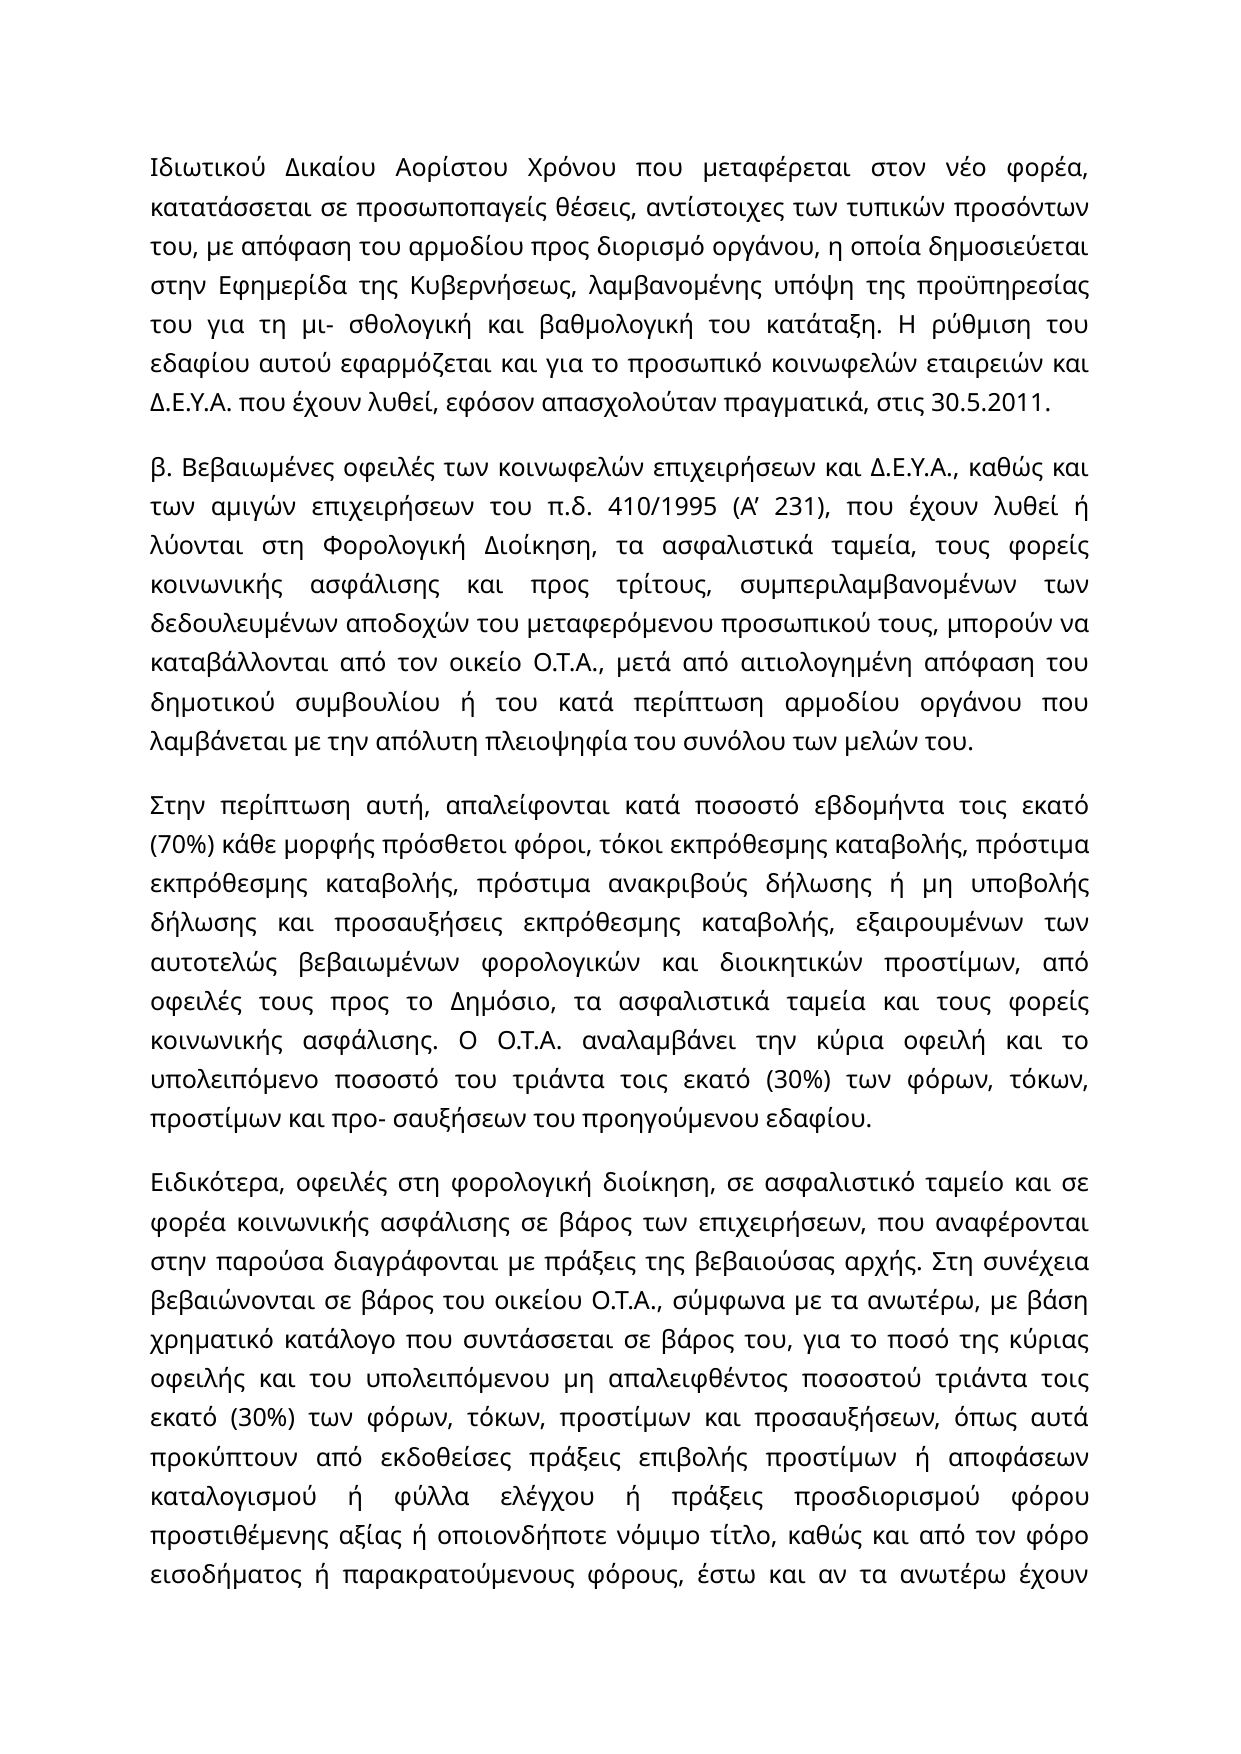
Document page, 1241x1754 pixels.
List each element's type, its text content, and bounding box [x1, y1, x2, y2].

text Στην περίπτωση αυτή, απαλείφονται κατά ποσοστό εβδομήντα τοις εκατό (70%) κάθε μορφής πρόσθετοι φόροι, τόκοι εκπρόθεσμης καταβολής, πρόστιμα εκπρόθεσμης καταβολής, πρόστιμα ανακριβούς δήλωσης ή μη υποβολής δήλωσης και προσαυξήσεις εκπρόθεσμης καταβολής, εξαιρουμένων των αυτοτελώς βεβαιωμένων φορολογικών και διοικητικών προστίμων, από οφειλές τους προς το Δημόσιο, τα ασφαλιστικά ταμεία και τους φορείς κοινωνικής ασφάλισης. Ο Ο.Τ.Α. αναλαμβάνει την κύρια οφειλή και το υπολειπόμενο ποσοστό του τριάντα τοις εκατό (30%) των φόρων, τόκων, προστίμων και προ- σαυξήσεων του προηγούμενου εδαφίου. [150, 787, 1090, 1135]
text Ιδιωτικού Δικαίου Αορίστου Χρόνου που μεταφέρεται στον νέο φορέα, κατατάσσεται σε προσωποπαγείς θέσεις, αντίστοιχες των τυπικών προσόντων του, με απόφαση του αρμοδίου προς διορισμό οργάνου, η οποία δημοσιεύεται στην Εφημερίδα της Κυβερνήσεως, λαμβανομένης υπόψη της προϋπηρεσίας του για τη μι- σθολογική και βαθμολογική του κατάταξη. Η ρύθμιση του εδαφίου αυτού εφαρμόζεται και για το προσωπικό κοινωφελών εταιρειών και Δ.Ε.Υ.Α. που έχουν λυθεί, εφόσον απασχολούταν πραγματικά, στις 30.5.2011. [150, 150, 1090, 419]
text Ειδικότερα, οφειλές στη φορολογική διοίκηση, σε ασφαλιστικό ταμείο και σε φορέα κοινωνικής ασφάλισης σε βάρος των επιχειρήσεων, που αναφέρονται στην παρούσα διαγράφονται με πράξεις της βεβαιούσας αρχής. Στη συνέχεια βεβαιώνονται σε βάρος του οικείου Ο.Τ.Α., σύμφωνα με τα ανωτέρω, με βάση χρηματικό κατάλογο που συντάσσεται σε βάρος του, για το ποσό της κύριας οφειλής και του υπολειπόμενου μη απαλειφθέντος ποσοστού τριάντα τοις εκατό (30%) των φόρων, τόκων, προστίμων και προσαυξήσεων, όπως αυτά προκύπτουν από εκδοθείσες πράξεις επιβολής προστίμων ή αποφάσεων καταλογισμού ή φύλλα ελέγχου ή πράξεις προσδιορισμού φόρου προστιθέμενης αξίας ή οποιονδήποτε νόμιμο τίτλο, καθώς και από τον φόρο εισοδήματος ή παρακρατούμενους φόρους, έστω και αν τα ανωτέρω έχουν [150, 1165, 1090, 1591]
text β. Βεβαιωμένες οφειλές των κοινωφελών επιχειρήσεων και Δ.Ε.Υ.Α., καθώς και των αμιγών επιχειρήσεων του π.δ. 410/1995 (Α’ 231), που έχουν λυθεί ή λύονται στη Φορολογική Διοίκηση, τα ασφαλιστικά ταμεία, τους φορείς κοινωνικής ασφάλισης και προς τρίτους, συμπεριλαμβανομένων των δεδουλευμένων αποδοχών του μεταφερόμενου προσωπικού τους, μπορούν να καταβάλλονται από τον οικείο Ο.Τ.Α., μετά από αιτιολογημένη απόφαση του δημοτικού συμβουλίου ή του κατά περίπτωση αρμοδίου οργάνου που λαμβάνεται με την απόλυτη πλειοψηφία του συνόλου των μελών του. [150, 449, 1090, 757]
